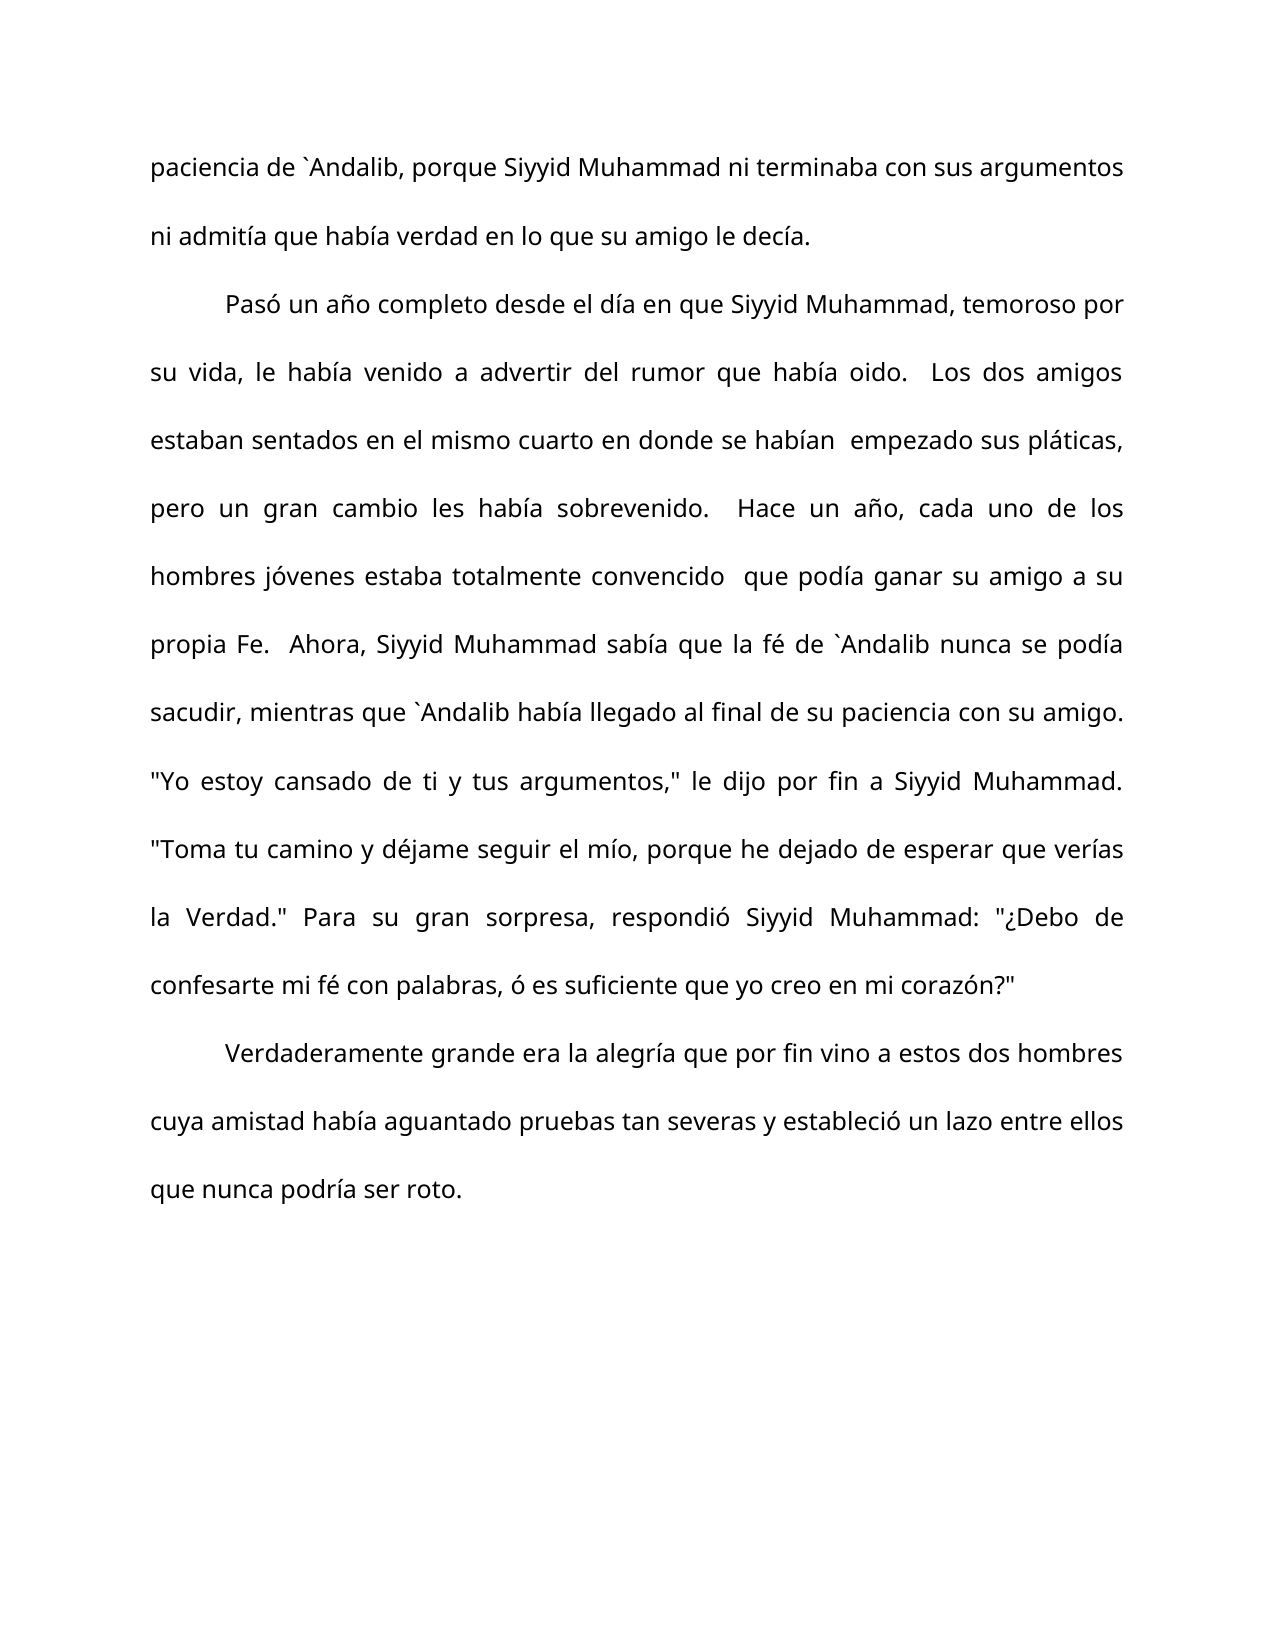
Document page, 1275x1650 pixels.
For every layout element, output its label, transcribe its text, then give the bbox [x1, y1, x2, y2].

text Pasó un año completo desde el día en que Siyyid Muhammad, temoroso por su vida, le había venido a advertir del rumor que había oido. Los dos amigos estaban sentados en el mismo cuarto en donde se habían empezado sus pláticas, pero un gran cambio les había sobrevenido. Hace un año, cada uno de los hombres jóvenes estaba totalmente convencido que podía ganar su amigo a su propia Fe. Ahora, Siyyid Muhammad sabía que la fé de `Andalib nunca se podía sacudir, mientras que `Andalib había llegado al final de su paciencia con su amigo. "Yo estoy cansado de ti y tus argumentos," le dijo por fin a Siyyid Muhammad. "Toma tu camino y déjame seguir el mío, porque he dejado de esperar que verías la Verdad." Para su gran sorpresa, respondió Siyyid Muhammad: "¿Debo de confesarte mi fé con palabras, ó es suficiente que yo creo en mi corazón?" [150, 286, 1125, 1002]
text Verdaderamente grande era la alegría que por fin vino a estos dos hombres cuya amistad había aguantado pruebas tan severas y estableció un lazo entre ellos que nunca podría ser roto. [150, 1036, 1125, 1206]
text paciencia de `Andalib, porque Siyyid Muhammad ni terminaba con sus argumentos ni admitía que había verdad en lo que su amigo le decía. [150, 150, 1125, 252]
